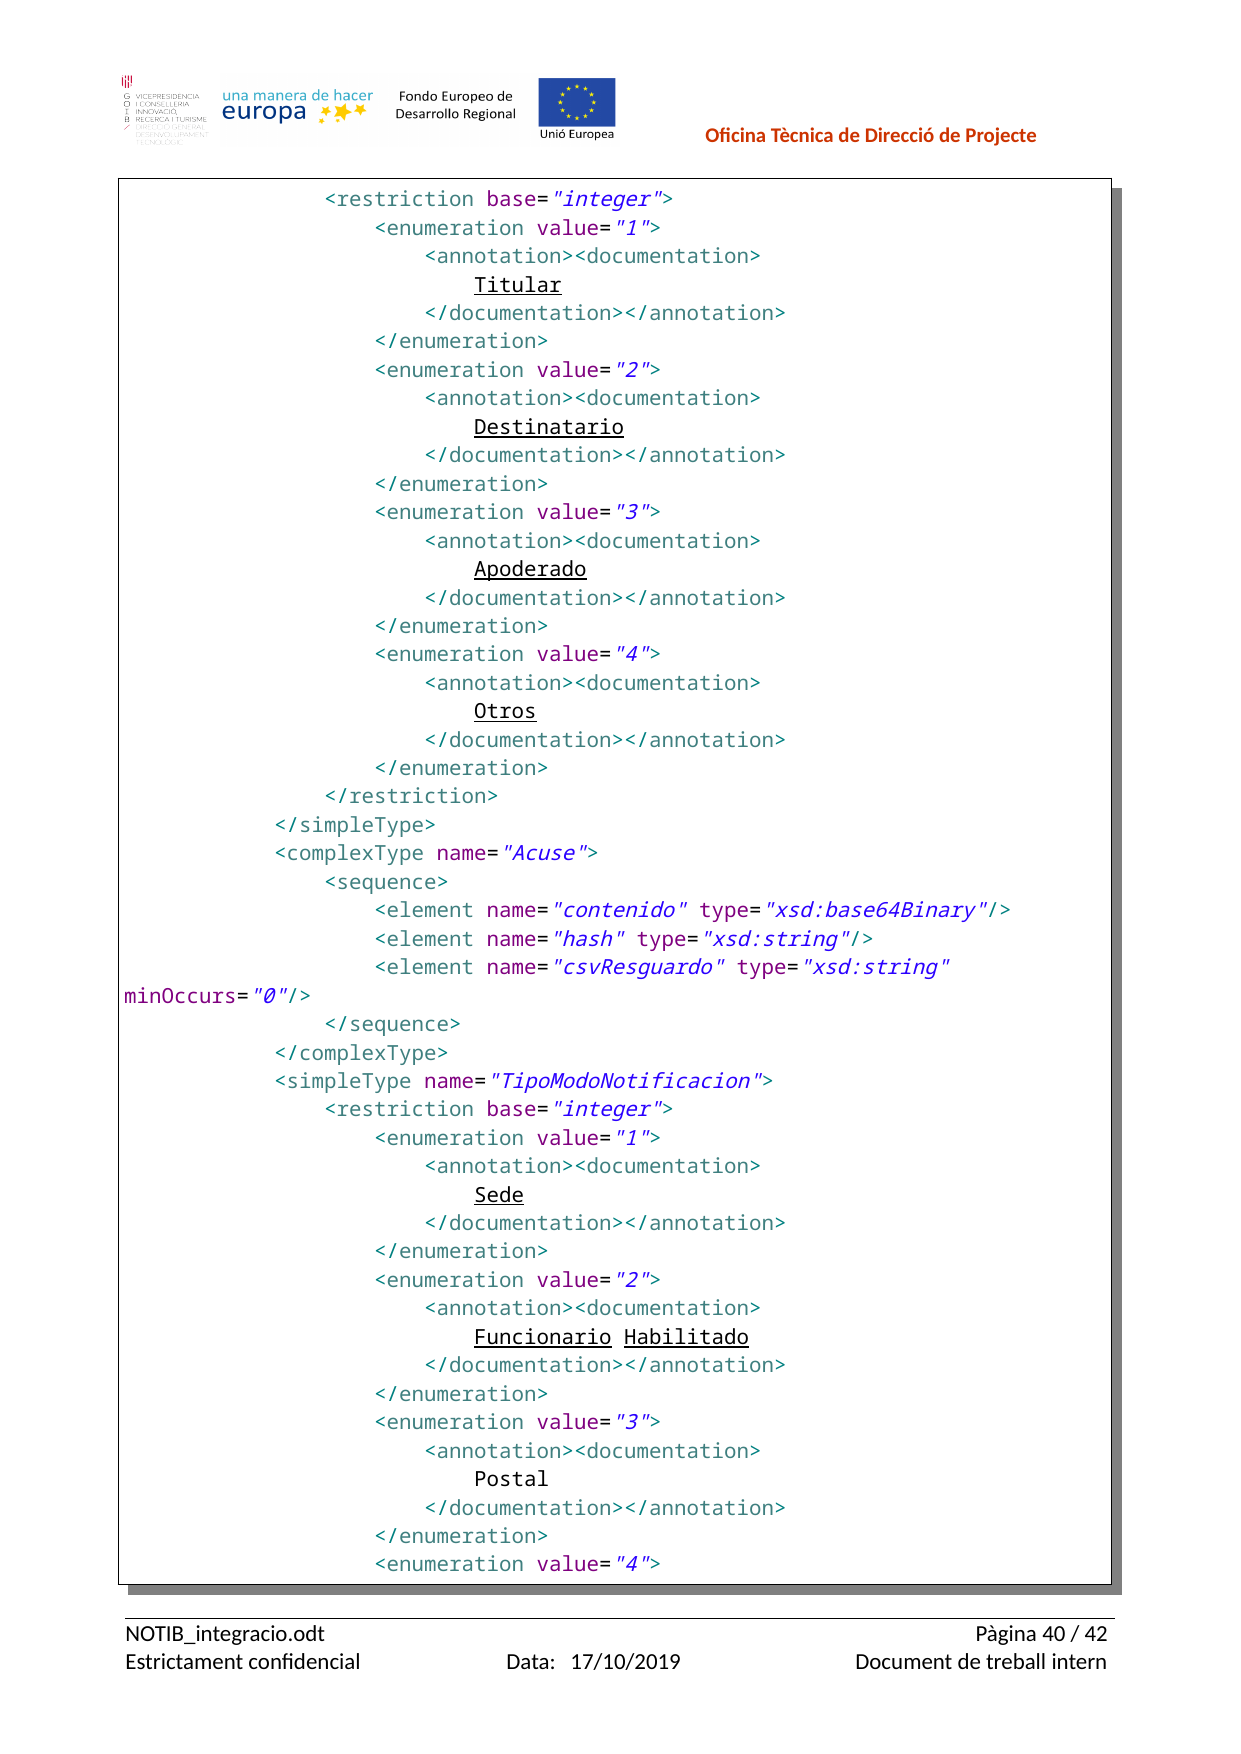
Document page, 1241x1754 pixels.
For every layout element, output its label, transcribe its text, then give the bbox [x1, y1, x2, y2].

table_header <restriction base="integer"> <enumeration value="1"> <annotation><documentation> Titular </documentation></annotation> </enumeration> <enumeration value="2"> <annotation><documentation> Destinatario </documentation></annotation> </enumeration> <enumeration value="3"> <annotation><documentation> Apoderado </documentation></annotation> </enumeration> <enumeration value="4"> <annotation><documentation> Otros </documentation></annotation> </enumeration> </restriction> </simpleType> <complexType name="Acuse"> <sequence> <element name="contenido" type="xsd:base64Binary"/> <element name="hash" type="xsd:string"/> <element name="csvResguardo" type="xsd:string" minOccurs="0"/> </sequence> </complexType> <simpleType name="TipoModoNotificacion"> <restriction base="integer"> <enumeration value="1"> <annotation><documentation> Sede </documentation></annotation> </enumeration> <enumeration value="2"> <annotation><documentation> Funcionario Habilitado </documentation></annotation> </enumeration> <enumeration value="3"> <annotation><documentation> Postal </documentation></annotation> </enumeration> <enumeration value="4"> [119, 179, 1111, 1584]
picture [118, 73, 213, 147]
picture [219, 73, 621, 147]
